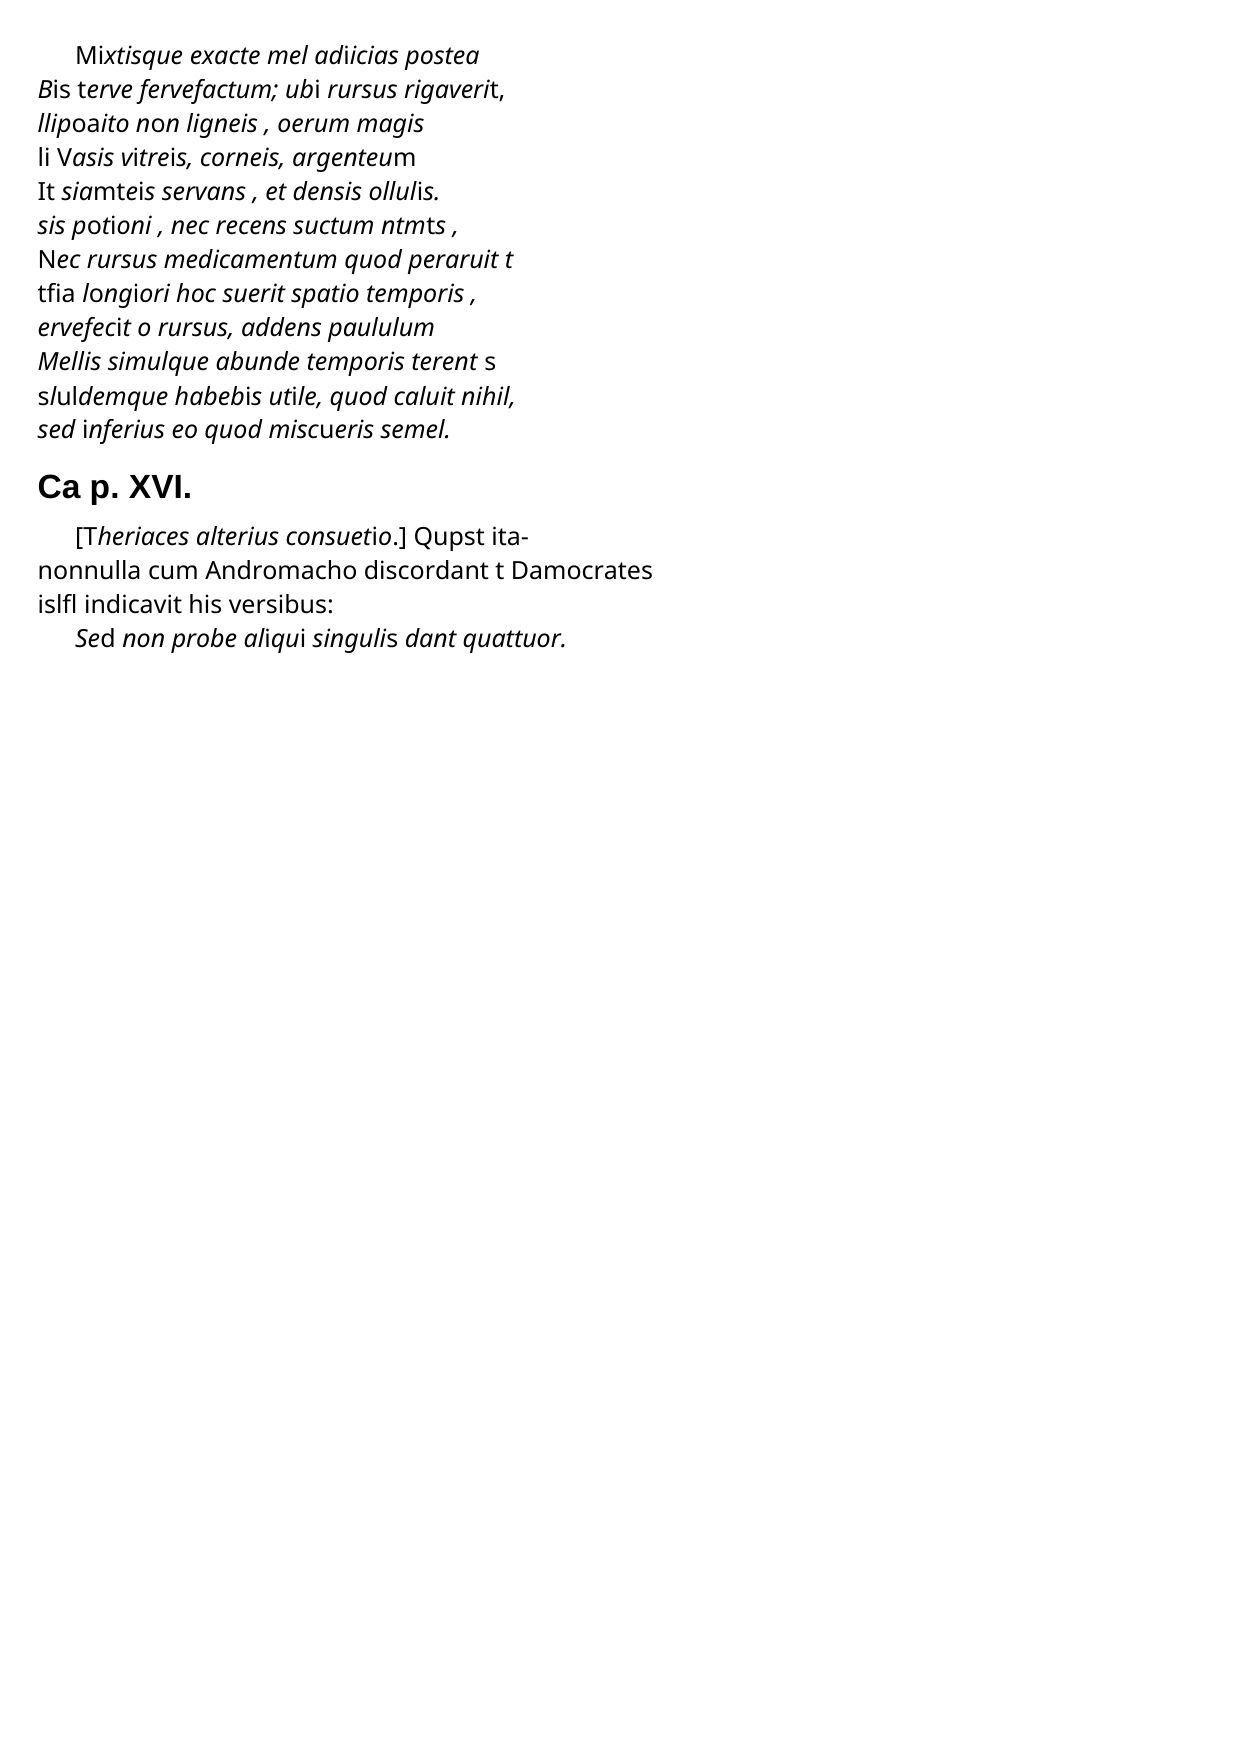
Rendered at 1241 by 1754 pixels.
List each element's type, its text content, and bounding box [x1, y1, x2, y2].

text Mixtisque exacte mel adiicias postea Bis terve fervefactum; ubi rursus rigaverit, llipoaito non ligneis , oerum magis li Vasis vitreis, corneis, argenteum It siamteis servans , et densis ollulis. sis potioni , nec recens suctum ntmts , Nec rursus medicamentum quod peraruit t tfia longiori hoc suerit spatio temporis , ervefecit o rursus, addens paululum Mellis simulque abunde temporis terent s sluldemque habebis utile, quod caluit nihil, sed inferius eo quod miscueris semel. [37, 37, 1203, 446]
text Sed non probe aliqui singulis dant quattuor. [37, 620, 1203, 654]
text [Theriaces alterius consuetio.] Qupst ita- nonnulla cum Andromacho discordant t Damocrates islfl indicavit his versibus: [37, 518, 1203, 620]
subtitle Ca p. XVI. [37, 467, 1203, 506]
